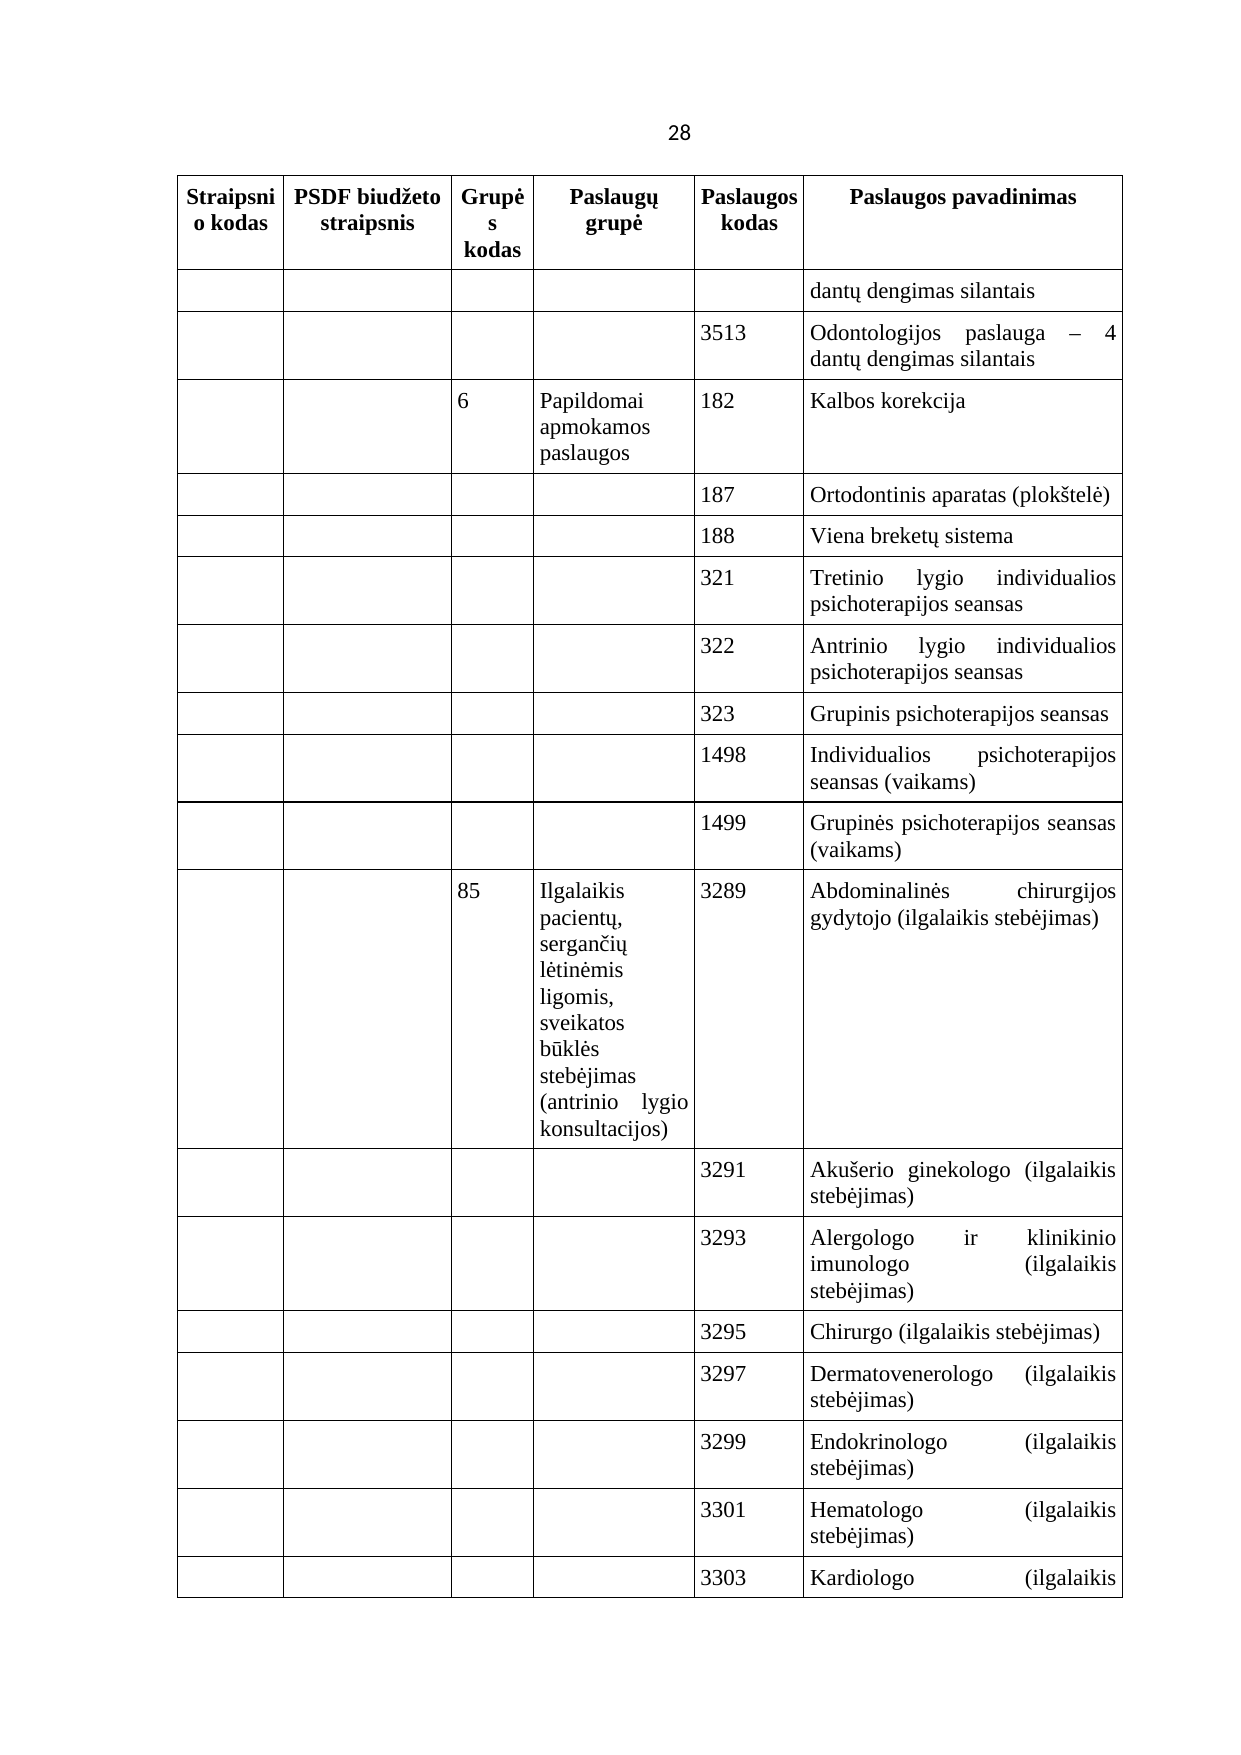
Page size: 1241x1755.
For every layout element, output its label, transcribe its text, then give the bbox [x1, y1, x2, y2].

table_cell [178, 803, 283, 869]
table_cell Odontologijos paslauga – 4 dantų dengimas silantais [804, 312, 1122, 379]
table_cell [534, 1489, 694, 1556]
table_cell 323 [695, 693, 803, 733]
table_cell Endokrinologo (ilgalaikis stebėjimas) [804, 1421, 1122, 1488]
table_cell Grupinės psichoterapijos seansas (vaikams) [804, 803, 1122, 869]
table_cell [178, 735, 283, 801]
table_cell 3303 [695, 1557, 803, 1597]
table_cell [534, 1149, 694, 1216]
table_cell [284, 1149, 451, 1216]
table_cell 3297 [695, 1353, 803, 1420]
table_cell [284, 516, 451, 556]
table_cell 3301 [695, 1489, 803, 1556]
table_cell [452, 1421, 533, 1488]
table_cell [178, 380, 283, 473]
table_cell [284, 474, 451, 514]
table_cell [178, 312, 283, 379]
table_header PSDF biudžeto straipsnis [284, 176, 451, 269]
table_cell [452, 735, 533, 801]
table_cell [534, 1217, 694, 1310]
table_cell [284, 1353, 451, 1420]
table_cell 3299 [695, 1421, 803, 1488]
table_cell 322 [695, 625, 803, 692]
table_cell [178, 1353, 283, 1420]
table_cell [534, 735, 694, 801]
table_header Straipsnio kodas [178, 176, 283, 269]
table_cell [284, 803, 451, 869]
table_cell Antrinio lygio individualios psichoterapijos seansas [804, 625, 1122, 692]
table_cell [534, 557, 694, 624]
table_cell [695, 270, 803, 311]
table_cell [178, 1217, 283, 1310]
table_cell 3513 [695, 312, 803, 379]
table_cell [452, 1557, 533, 1597]
table_cell 3291 [695, 1149, 803, 1216]
table_header Paslaugos pavadinimas [804, 176, 1122, 269]
table_cell [452, 625, 533, 692]
table_cell 187 [695, 474, 803, 514]
table_cell [178, 1557, 283, 1597]
table_cell 321 [695, 557, 803, 624]
table_cell [284, 693, 451, 733]
table_cell [178, 474, 283, 514]
table_cell Kardiologo (ilgalaikis [804, 1557, 1122, 1597]
table_cell [178, 625, 283, 692]
table_cell [534, 312, 694, 379]
table_cell [452, 516, 533, 556]
table_cell [534, 693, 694, 733]
table_cell Dermatovenerologo (ilgalaikis stebėjimas) [804, 1353, 1122, 1420]
table_cell 3289 [695, 870, 803, 1148]
table_cell Abdominalinės chirurgijos gydytojo (ilgalaikis stebėjimas) [804, 870, 1122, 1148]
table_cell [178, 693, 283, 733]
table_cell Tretinio lygio individualios psichoterapijos seansas [804, 557, 1122, 624]
table_cell [284, 1217, 451, 1310]
table_cell Alergologo ir klinikinio imunologo (ilgalaikis stebėjimas) [804, 1217, 1122, 1310]
table_cell [284, 1557, 451, 1597]
table_cell [284, 735, 451, 801]
table_cell [178, 270, 283, 311]
table_cell 1499 [695, 803, 803, 869]
table_cell [452, 1149, 533, 1216]
table_cell Papildomai apmokamos paslaugos [534, 380, 694, 473]
table_cell 6 [452, 380, 533, 473]
table_cell [534, 1557, 694, 1597]
table_cell dantų dengimas silantais [804, 270, 1122, 311]
table_cell [178, 516, 283, 556]
table_cell [284, 870, 451, 1148]
table_cell [452, 270, 533, 311]
table_cell Kalbos korekcija [804, 380, 1122, 473]
table_cell [452, 1217, 533, 1310]
table_cell 182 [695, 380, 803, 473]
table_cell [452, 557, 533, 624]
table_cell [452, 693, 533, 733]
table_header Grupės kodas [452, 176, 533, 269]
table_cell [534, 270, 694, 311]
table_cell [284, 557, 451, 624]
table_cell [284, 625, 451, 692]
table_cell [534, 474, 694, 514]
table_cell Individualios psichoterapijos seansas (vaikams) [804, 735, 1122, 801]
table_cell [178, 870, 283, 1148]
table_cell [452, 1353, 533, 1420]
table_cell Akušerio ginekologo (ilgalaikis stebėjimas) [804, 1149, 1122, 1216]
table_cell [178, 1489, 283, 1556]
table_cell [534, 803, 694, 869]
table_header Paslaugos kodas [695, 176, 803, 269]
table_cell [452, 1489, 533, 1556]
table_cell 3293 [695, 1217, 803, 1310]
table_cell Hematologo (ilgalaikis stebėjimas) [804, 1489, 1122, 1556]
table_cell Ortodontinis aparatas (plokštelė) [804, 474, 1122, 514]
table_cell [284, 1421, 451, 1488]
table_cell [178, 1421, 283, 1488]
table_cell 1498 [695, 735, 803, 801]
table_cell [284, 312, 451, 379]
table_cell [534, 1353, 694, 1420]
table_cell [534, 1311, 694, 1352]
table_cell [284, 1311, 451, 1352]
table_cell [284, 270, 451, 311]
table_header Paslaugų grupė [534, 176, 694, 269]
table_cell 85 [452, 870, 533, 1148]
table_cell [452, 312, 533, 379]
table_cell Viena breketų sistema [804, 516, 1122, 556]
table_cell 188 [695, 516, 803, 556]
table_cell 3295 [695, 1311, 803, 1352]
table_cell [534, 1421, 694, 1488]
table_cell Chirurgo (ilgalaikis stebėjimas) [804, 1311, 1122, 1352]
table_cell [534, 516, 694, 556]
table_cell [178, 557, 283, 624]
table_cell [452, 474, 533, 514]
table_cell [534, 625, 694, 692]
table_cell [452, 1311, 533, 1352]
table_cell Grupinis psichoterapijos seansas [804, 693, 1122, 733]
table_cell [284, 380, 451, 473]
table_cell [452, 803, 533, 869]
table_cell [178, 1149, 283, 1216]
table_cell [284, 1489, 451, 1556]
table_cell Ilgalaikis pacientų, sergančių lėtinėmis ligomis, sveikatos būklės stebėjimas (antrinio lygio konsultacijos) [534, 870, 694, 1148]
table_cell [178, 1311, 283, 1352]
